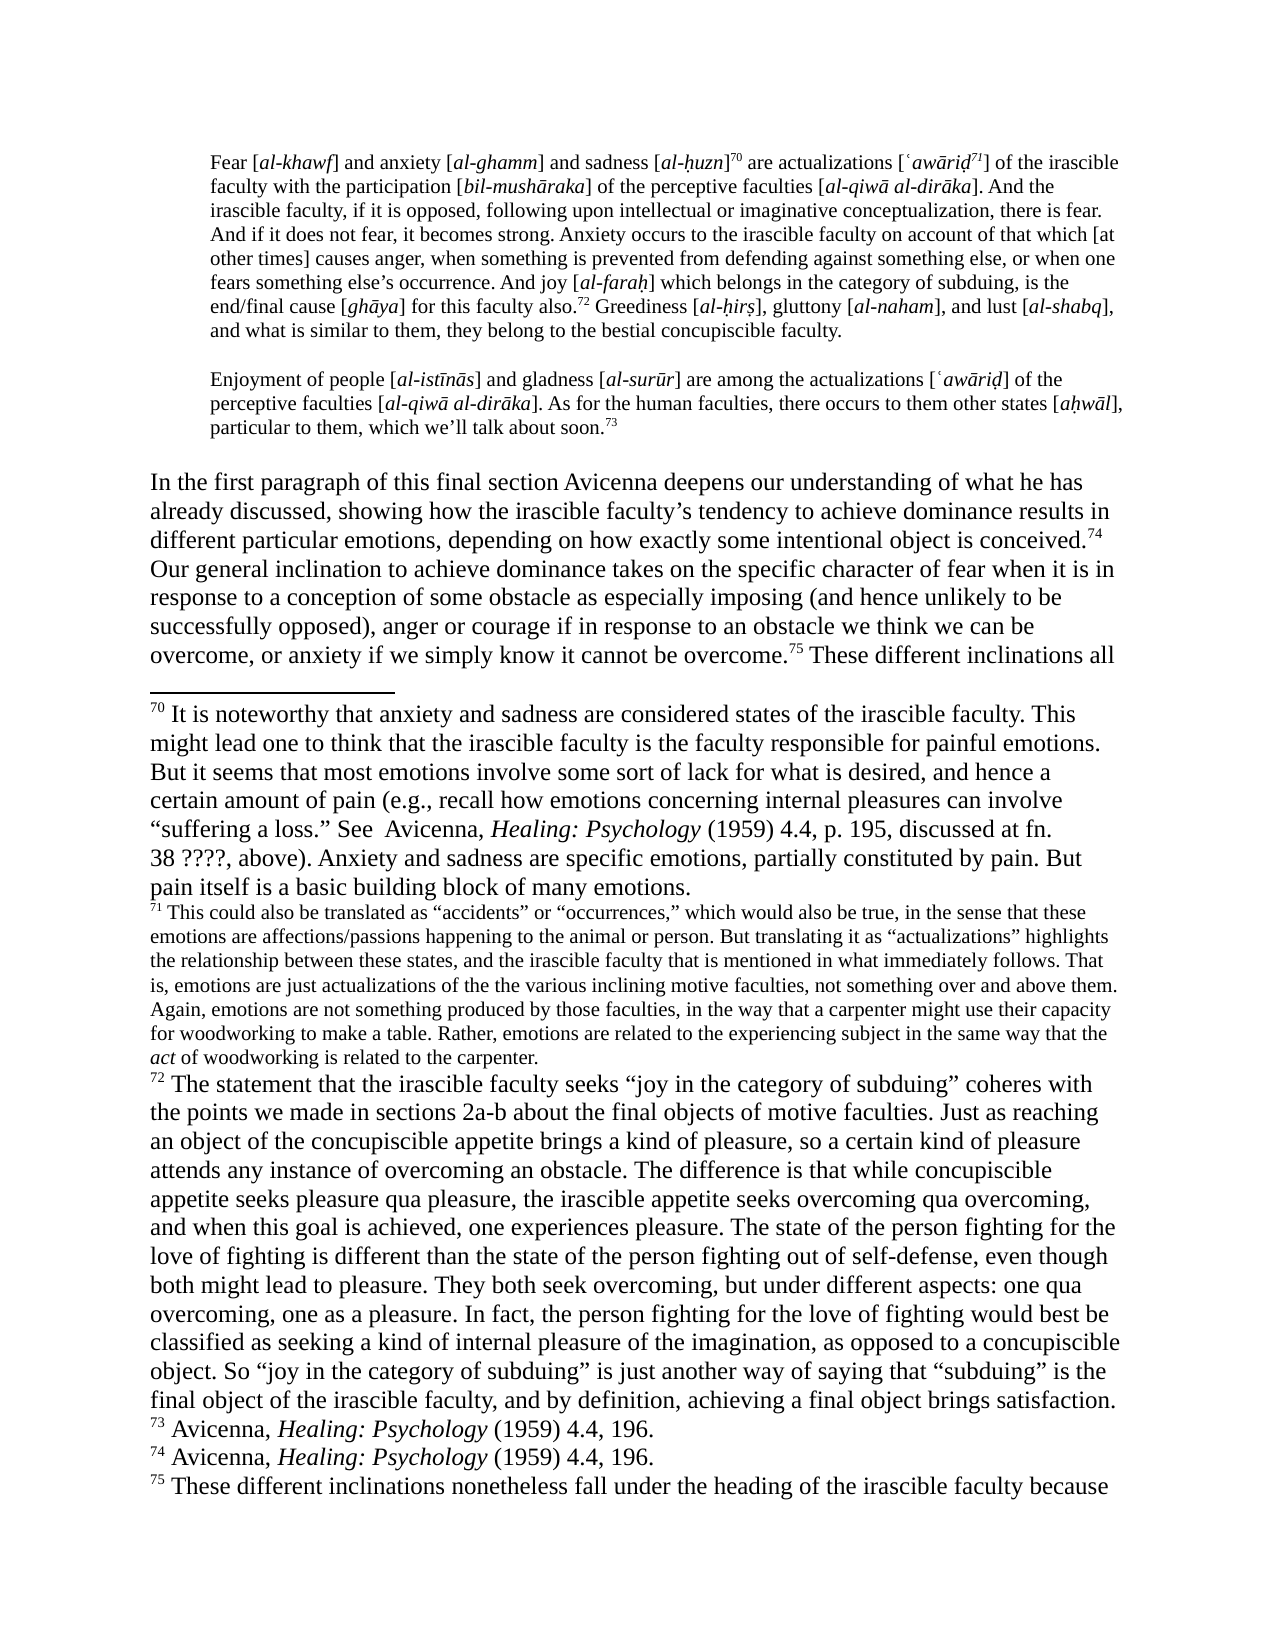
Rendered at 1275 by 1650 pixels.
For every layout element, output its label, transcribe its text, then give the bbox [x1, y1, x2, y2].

text The statement that the irascible faculty seeks “joy in the category of subduing” coheres with the points we made in sections 2a-b about the final objects of motive faculties. Just as reaching an object of the concupiscible appetite brings a kind of pleasure, so a certain kind of pleasure attends any instance of overcoming an obstacle. The difference is that while concupiscible appetite seeks pleasure qua pleasure, the irascible appetite seeks overcoming qua overcoming, and when this goal is achieved, one experiences pleasure. The state of the person fighting for the love of fighting is different than the state of the person fighting out of self-defense, even though both might lead to pleasure. They both seek overcoming, but under different aspects: one qua overcoming, one as a pleasure. In fact, the person fighting for the love of fighting would best be classified as seeking a kind of internal pleasure of the imagination, as opposed to a concupiscible object. So “joy in the category of subduing” is just another way of saying that “subduing” is the final object of the irascible faculty, and by definition, achieving a final object brings satisfaction. [150, 1069, 1125, 1414]
text In the first paragraph of this final section Avicenna deepens our understanding of what he has already discussed, showing how the irascible faculty’s tendency to achieve dominance results in different particular emotions, depending on how exactly some intentional object is conceived. Our general inclination to achieve dominance takes on the specific character of fear when it is in response to a conception of some obstacle as especially imposing (and hence unlikely to be successfully opposed), anger or courage if in response to an obstacle we think we can be overcome, or anxiety if we simply know it cannot be overcome. These different inclinations all [150, 467, 1125, 669]
text This could also be translated as “accidents” or “occurrences,” which would also be true, in the sense that these emotions are affections/passions happening to the animal or person. But translating it as “actualizations” highlights the relationship between these states, and the irascible faculty that is mentioned in what immediately follows. That is, emotions are just actualizations of the the various inclining motive faculties, not something over and above them. Again, emotions are not something produced by those faculties, in the way that a carpenter might use their capacity for woodworking to make a table. Rather, emotions are related to the experiencing subject in the same way that the act of woodworking is related to the carpenter. [150, 900, 1125, 1069]
text Enjoyment of people [al-istīnās] and gladness [al-surūr] are among the actualizations [ʿawāriḍ] of the perceptive faculties [al-qiwā al-dirāka]. As for the human faculties, there occurs to them other states [aḥwāl], particular to them, which we’ll talk about soon. [210, 367, 1125, 439]
text Avicenna, Healing: Psychology (1959) 4.4, 196. [150, 1442, 1125, 1471]
text These different inclinations nonetheless fall under the heading of the irascible faculty because [150, 1471, 1125, 1500]
text Fear [al-khawf] and anxiety [al-ghamm] and sadness [al-ḥuzn] are actualizations [ʿawāriḍ] of the irascible faculty with the participation [bil-mushāraka] of the perceptive faculties [al-qiwā al-dirāka]. And the irascible faculty, if it is opposed, following upon intellectual or imaginative conceptualization, there is fear. And if it does not fear, it becomes strong. Anxiety occurs to the irascible faculty on account of that which [at other times] causes anger, when something is prevented from defending against something else, or when one fears something else’s occurrence. And joy [al-faraḥ] which belongs in the category of subduing, is the end/final cause [ghāya] for this faculty also. Greediness [al-ḥirṣ], gluttony [al-naham], and lust [al-shabq], and what is similar to them, they belong to the bestial concupiscible faculty. [210, 150, 1125, 342]
text Avicenna, Healing: Psychology (1959) 4.4, 196. [150, 1414, 1125, 1442]
text It is noteworthy that anxiety and sadness are considered states of the irascible faculty. This might lead one to think that the irascible faculty is the faculty responsible for painful emotions. But it seems that most emotions involve some sort of lack for what is desired, and hence a certain amount of pain (e.g., recall how emotions concerning internal pleasures can involve “suffering a loss.” See Avicenna, Healing: Psychology (1959) 4.4, p. 195, discussed at fn. 38 ????, above). Anxiety and sadness are specific emotions, partially constituted by pain. But pain itself is a basic building block of many emotions. [150, 699, 1125, 900]
